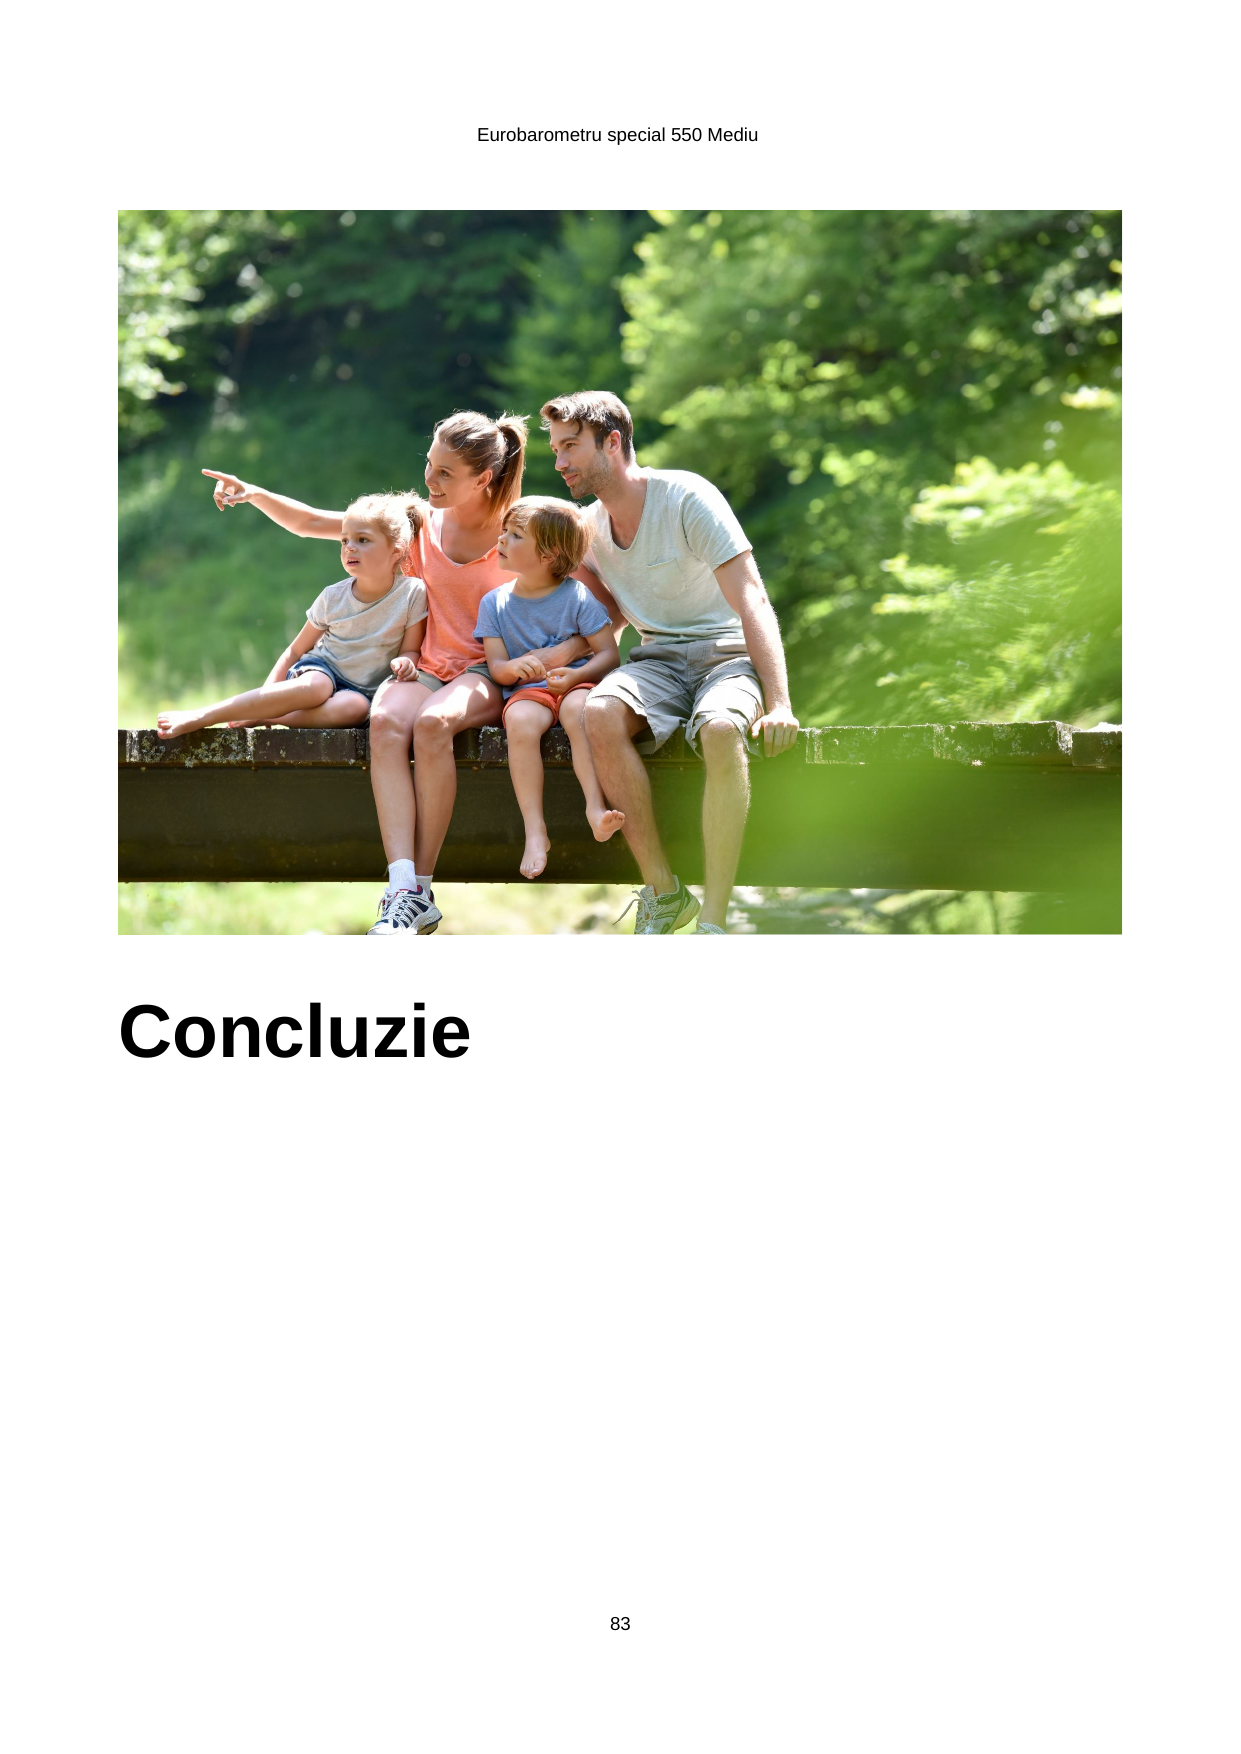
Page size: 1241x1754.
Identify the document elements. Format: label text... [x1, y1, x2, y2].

subtitle Concluzie [118, 987, 1122, 1073]
picture [118, 210, 1123, 935]
